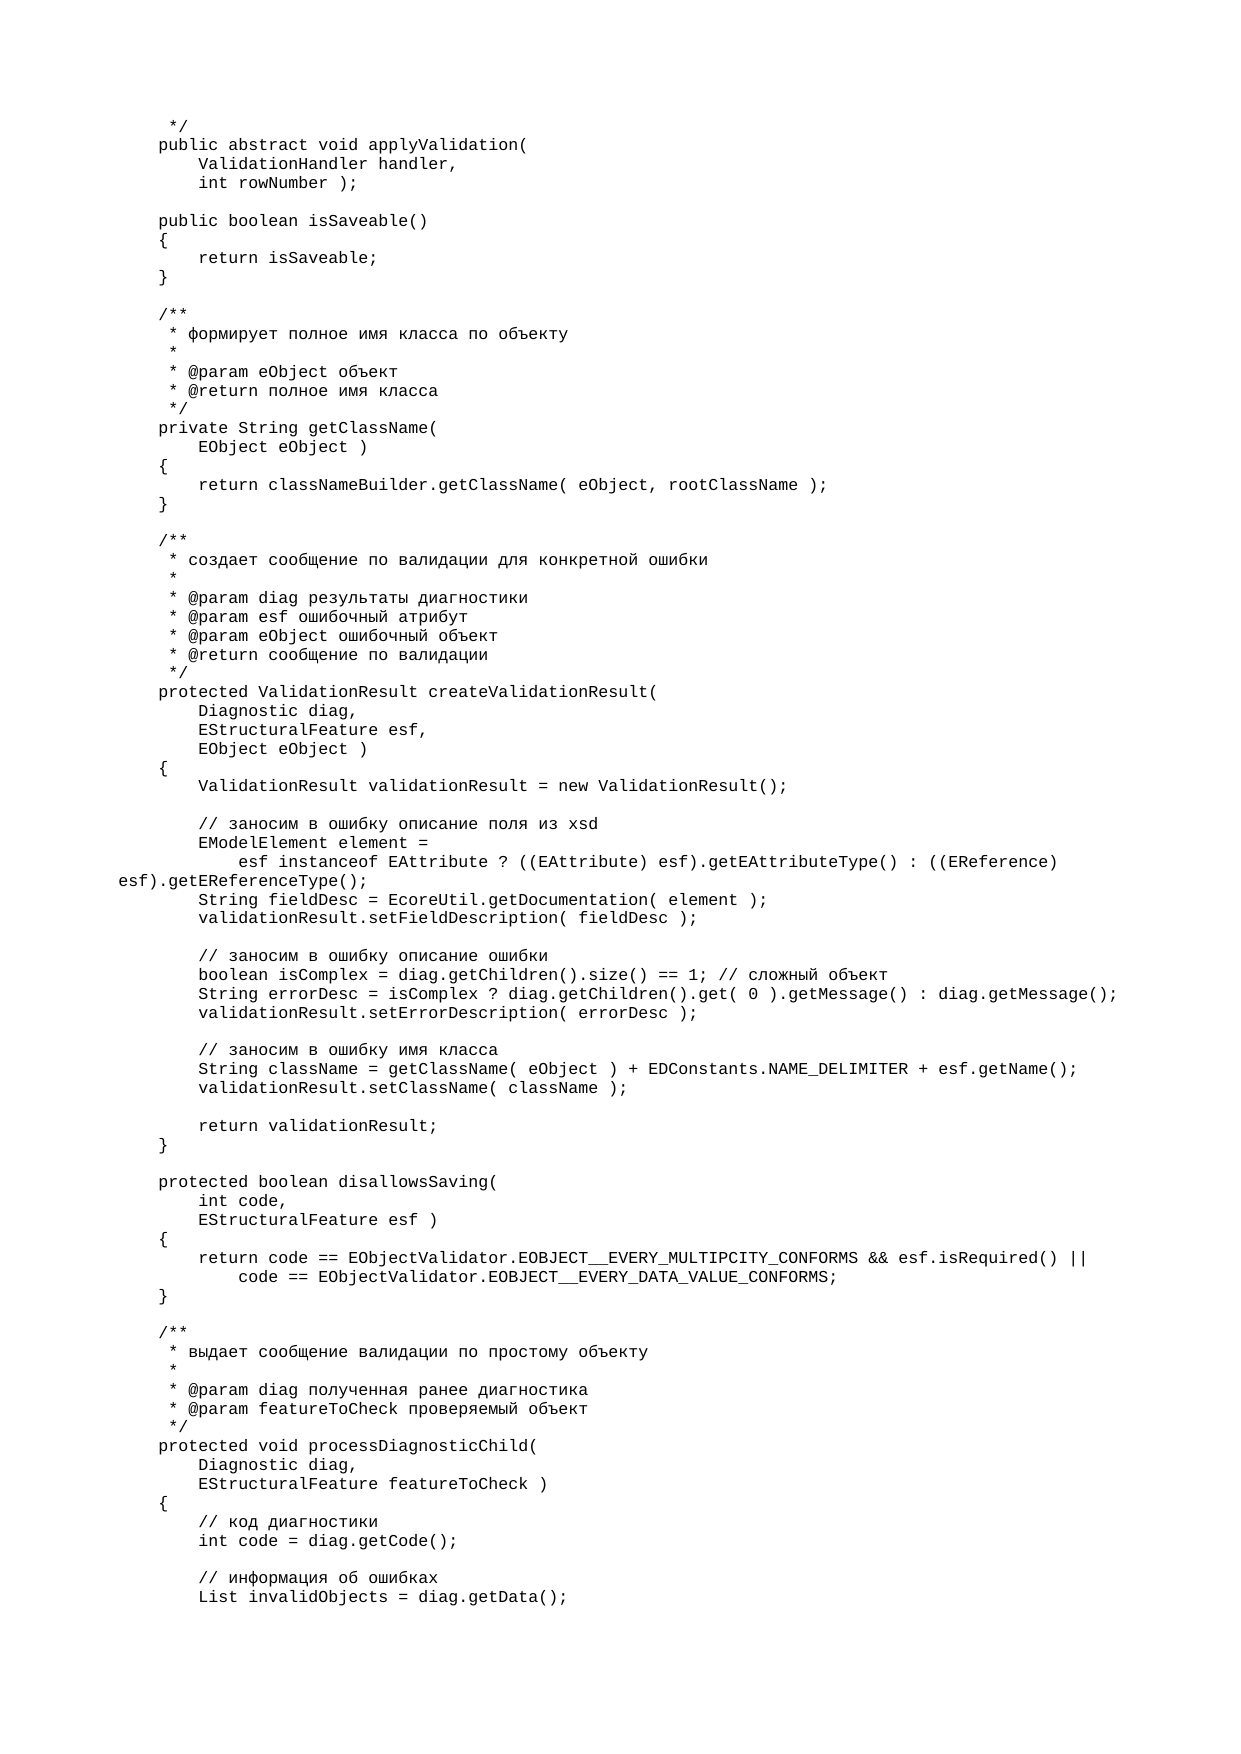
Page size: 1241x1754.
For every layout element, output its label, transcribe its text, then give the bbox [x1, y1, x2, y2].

text * формирует полное имя класса по объекту [118, 326, 1122, 344]
text */ [118, 665, 1122, 684]
text // заносим в ошибку описание поля из xsd [118, 816, 1122, 834]
text EStructuralFeature esf ) [118, 1212, 1122, 1231]
text protected boolean disallowsSaving( [118, 1174, 1122, 1193]
text ValidationHandler handler, [118, 156, 1122, 175]
text */ [118, 401, 1122, 420]
text } [118, 1287, 1122, 1306]
text * @param esf ошибочный атрибут [118, 608, 1122, 627]
text esf instanceof EAttribute ? ((EAttribute) esf).getEAttributeType() : ((EReference) esf).getEReferenceType(); [118, 853, 1122, 891]
text } [118, 1136, 1122, 1155]
text /** [118, 533, 1122, 552]
text */ [118, 1419, 1122, 1438]
text EModelElement element = [118, 834, 1122, 853]
text * @param eObject объект [118, 363, 1122, 382]
text protected ValidationResult createValidationResult( [118, 684, 1122, 703]
text return classNameBuilder.getClassName( eObject, rootClassName ); [118, 476, 1122, 495]
text EObject eObject ) [118, 740, 1122, 759]
text * создает сообщение по валидации для конкретной ошибки [118, 552, 1122, 571]
text * выдает сообщение валидации по простому объекту [118, 1344, 1122, 1362]
text * [118, 344, 1122, 363]
text } [118, 269, 1122, 288]
text int code, [118, 1193, 1122, 1212]
text * @param diag результаты диагностики [118, 589, 1122, 608]
text return code == EObjectValidator.EOBJECT__EVERY_MULTIPCITY_CONFORMS && esf.isRequired() || [118, 1249, 1122, 1268]
text /** [118, 307, 1122, 326]
text // заносим в ошибку имя класса [118, 1042, 1122, 1061]
text { [118, 759, 1122, 778]
text * @return полное имя класса [118, 382, 1122, 401]
text String errorDesc = isComplex ? diag.getChildren().get( 0 ).getMessage() : diag.getMessage(); [118, 985, 1122, 1004]
text public boolean isSaveable() [118, 212, 1122, 231]
text List invalidObjects = diag.getData(); [118, 1589, 1122, 1608]
text EStructuralFeature featureToCheck ) [118, 1476, 1122, 1494]
text ValidationResult validationResult = new ValidationResult(); [118, 778, 1122, 797]
text private String getClassName( [118, 420, 1122, 439]
text return validationResult; [118, 1117, 1122, 1136]
text // код диагностики [118, 1513, 1122, 1532]
text boolean isComplex = diag.getChildren().size() == 1; // сложный объект [118, 967, 1122, 985]
text validationResult.setErrorDescription( errorDesc ); [118, 1004, 1122, 1023]
text { [118, 231, 1122, 250]
text Diagnostic diag, [118, 1457, 1122, 1476]
text // информация об ошибках [118, 1570, 1122, 1589]
text { [118, 1494, 1122, 1513]
text int rowNumber ); [118, 175, 1122, 193]
text Diagnostic diag, [118, 703, 1122, 721]
text validationResult.setClassName( className ); [118, 1080, 1122, 1098]
text } [118, 495, 1122, 514]
text protected void processDiagnosticChild( [118, 1438, 1122, 1457]
text * @return сообщение по валидации [118, 646, 1122, 665]
text { [118, 457, 1122, 476]
text * @param diag полученная ранее диагностика [118, 1381, 1122, 1400]
text EObject eObject ) [118, 439, 1122, 457]
text // заносим в ошибку описание ошибки [118, 948, 1122, 967]
text code == EObjectValidator.EOBJECT__EVERY_DATA_VALUE_CONFORMS; [118, 1268, 1122, 1287]
text String fieldDesc = EcoreUtil.getDocumentation( element ); [118, 891, 1122, 910]
text * @param eObject ошибочный объект [118, 627, 1122, 646]
text validationResult.setFieldDescription( fieldDesc ); [118, 910, 1122, 929]
text /** [118, 1325, 1122, 1344]
text */ [118, 118, 1122, 137]
text { [118, 1231, 1122, 1249]
text * [118, 1362, 1122, 1381]
text int code = diag.getCode(); [118, 1532, 1122, 1551]
text public abstract void applyValidation( [118, 137, 1122, 156]
text return isSaveable; [118, 250, 1122, 269]
text * [118, 571, 1122, 589]
text * @param featureToCheck проверяемый объект [118, 1400, 1122, 1419]
text String className = getClassName( eObject ) + EDConstants.NAME_DELIMITER + esf.getName(); [118, 1061, 1122, 1080]
text EStructuralFeature esf, [118, 721, 1122, 740]
